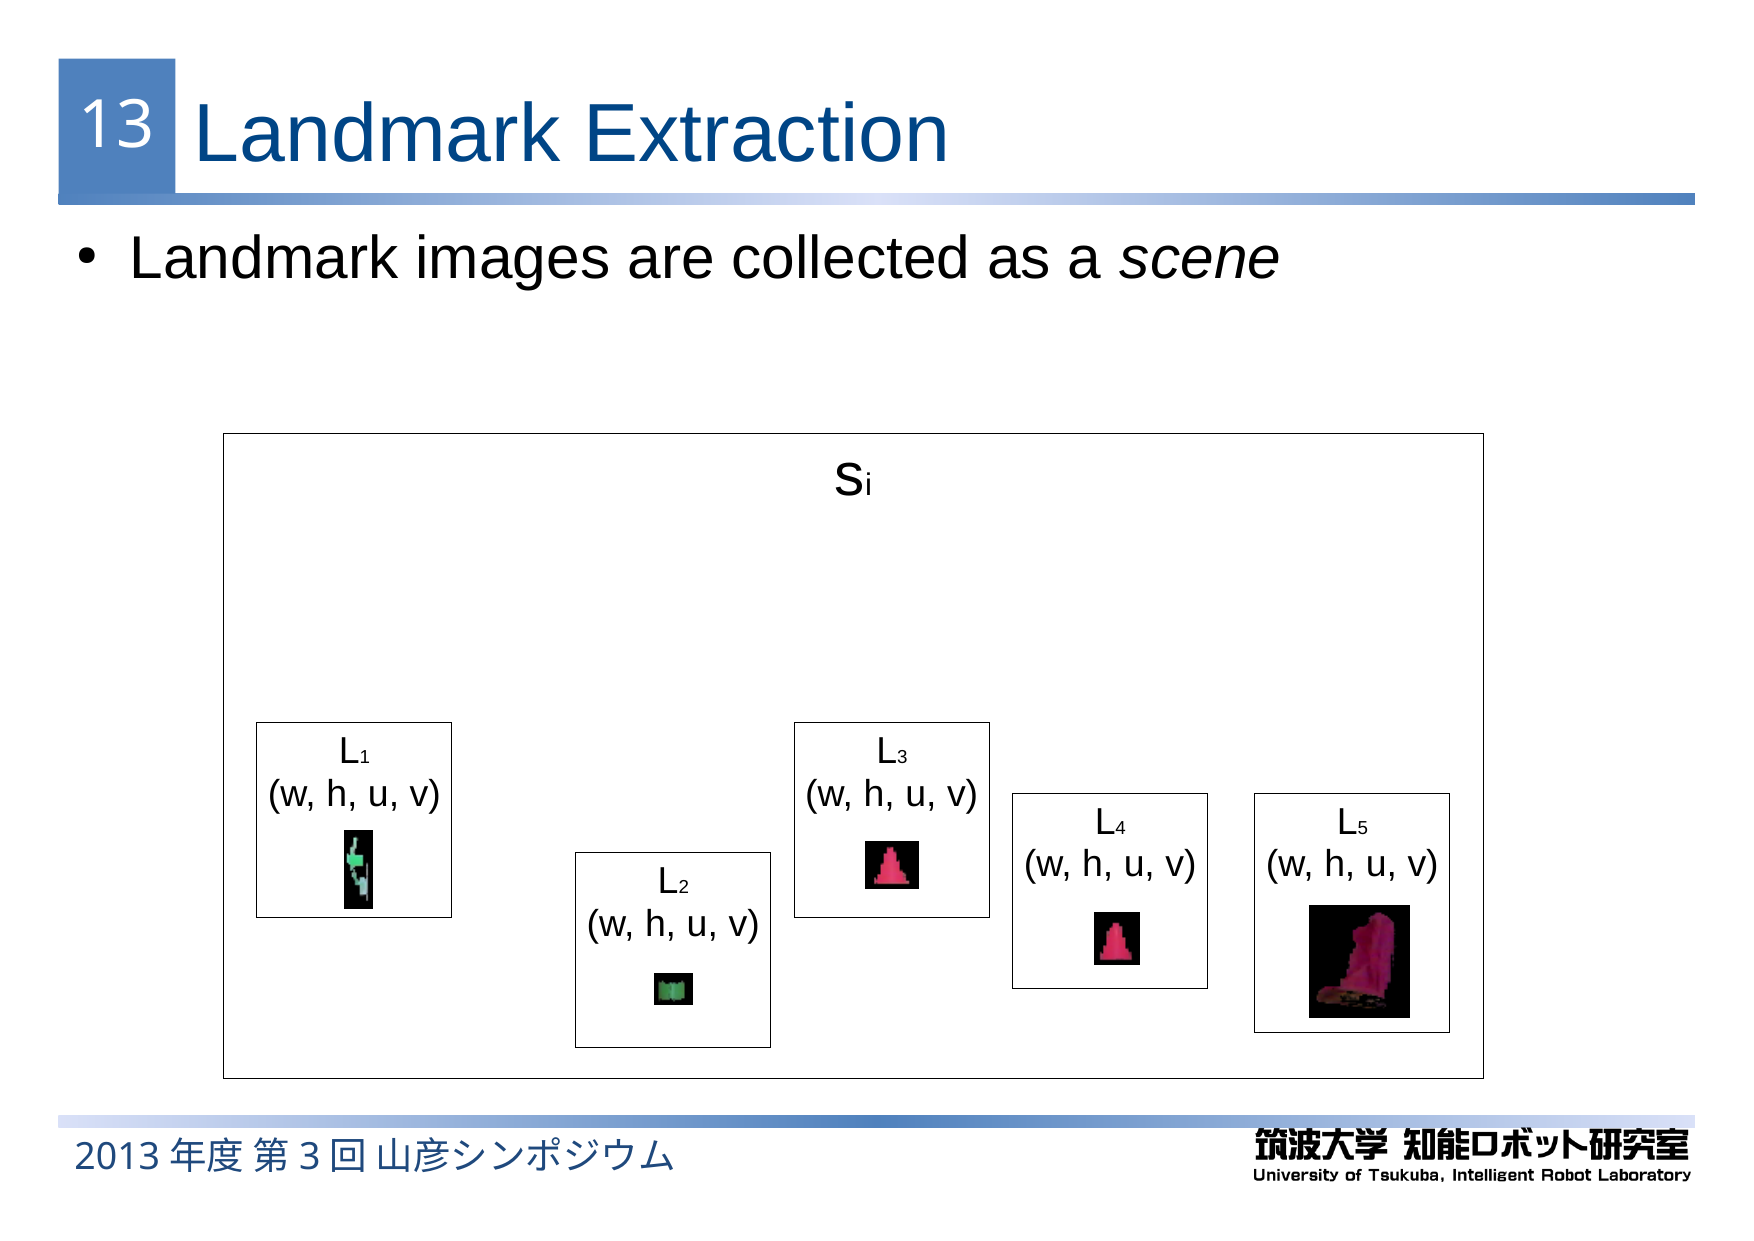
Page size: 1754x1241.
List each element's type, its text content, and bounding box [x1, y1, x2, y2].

text_box si [223, 433, 1484, 1079]
picture [1252, 1127, 1691, 1182]
list Landmark images are collected as a scene [58, 223, 1696, 374]
title Landmark Extraction [193, 61, 1651, 205]
